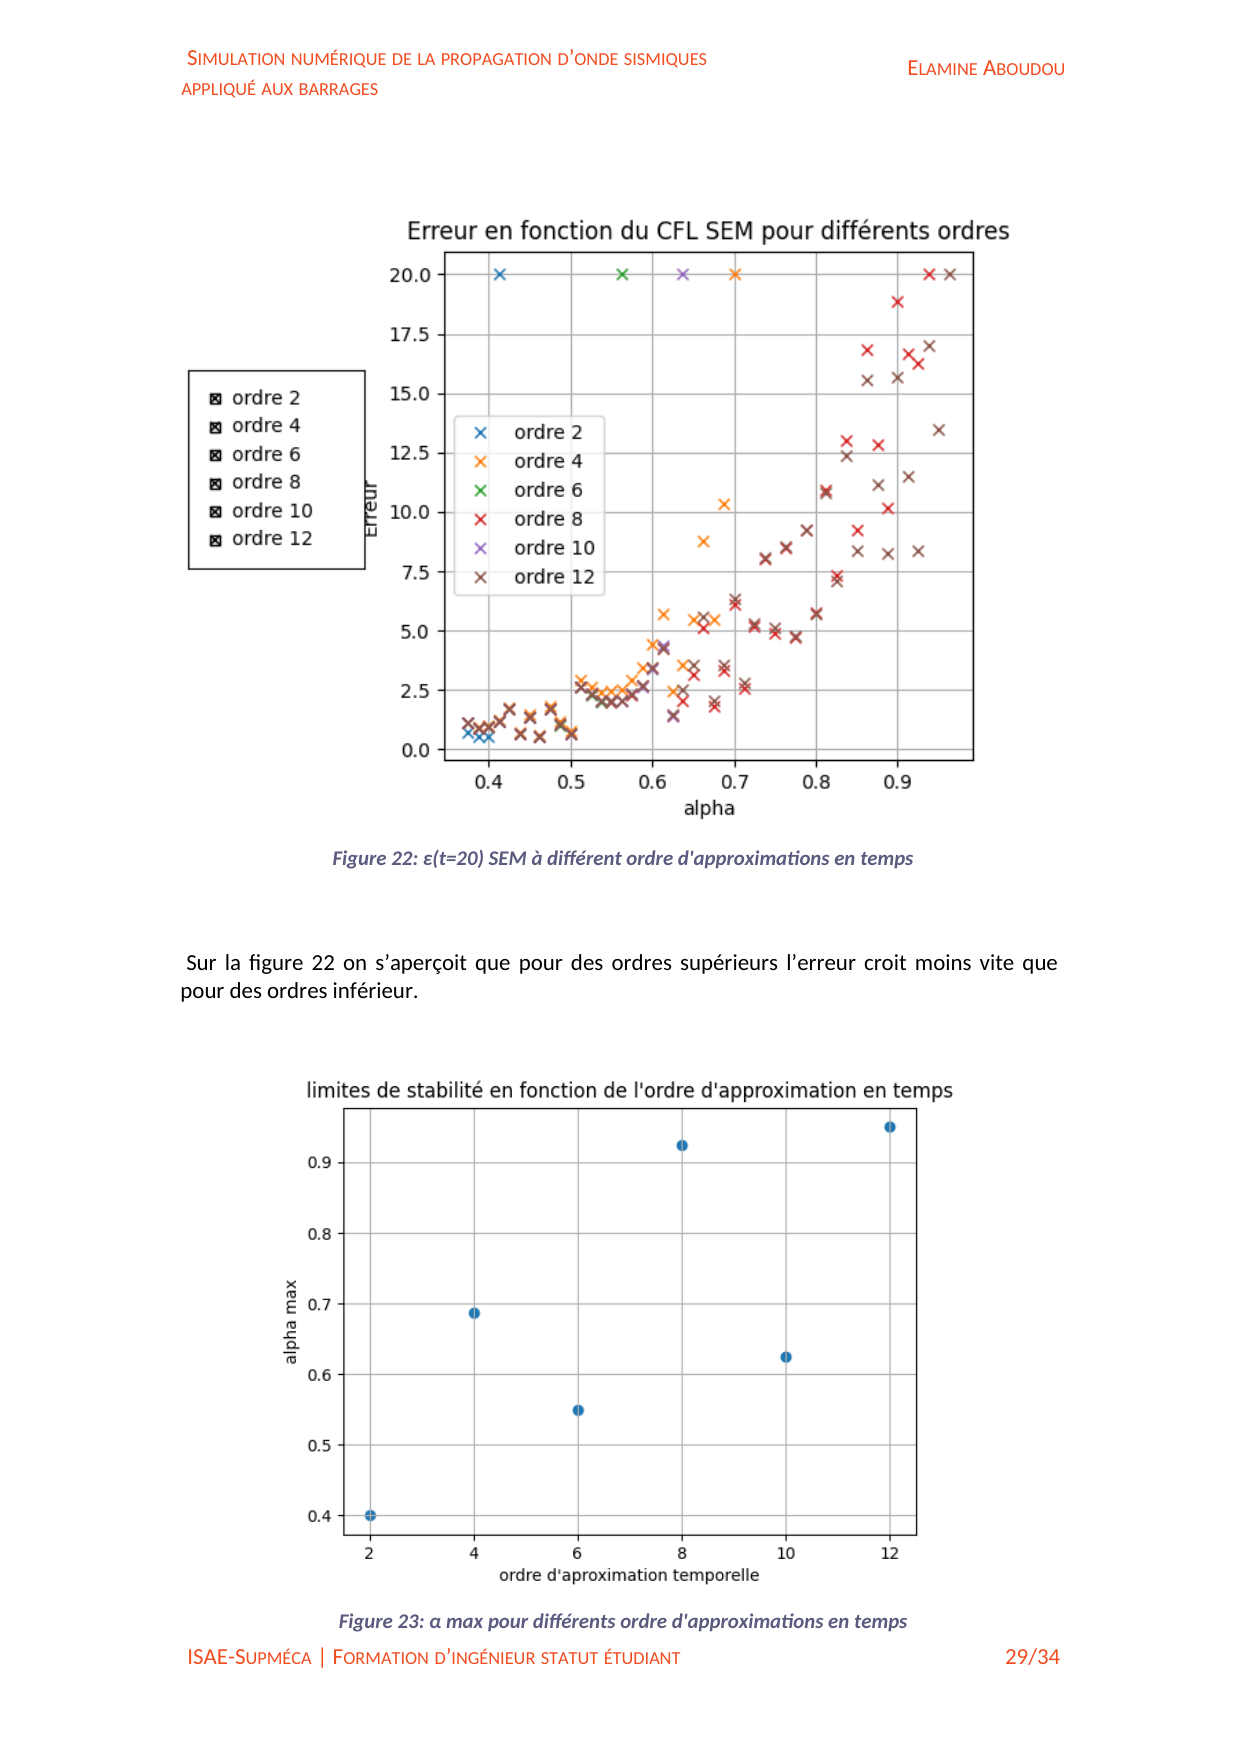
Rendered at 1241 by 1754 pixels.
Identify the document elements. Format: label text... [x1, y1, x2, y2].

text Sur la figure 22 on s’aperçoit que pour des ordres supérieurs l’erreur croit moins vite que pour des ordres inférieur. [180, 948, 1060, 1004]
text Figure 23: α max pour différents ordre d'approximations en temps [251, 1596, 989, 1633]
picture [251, 1042, 989, 1596]
picture [180, 172, 1060, 833]
text Figure 22: ε(t=20) SEM à différent ordre d'approximations en temps [180, 833, 1060, 870]
